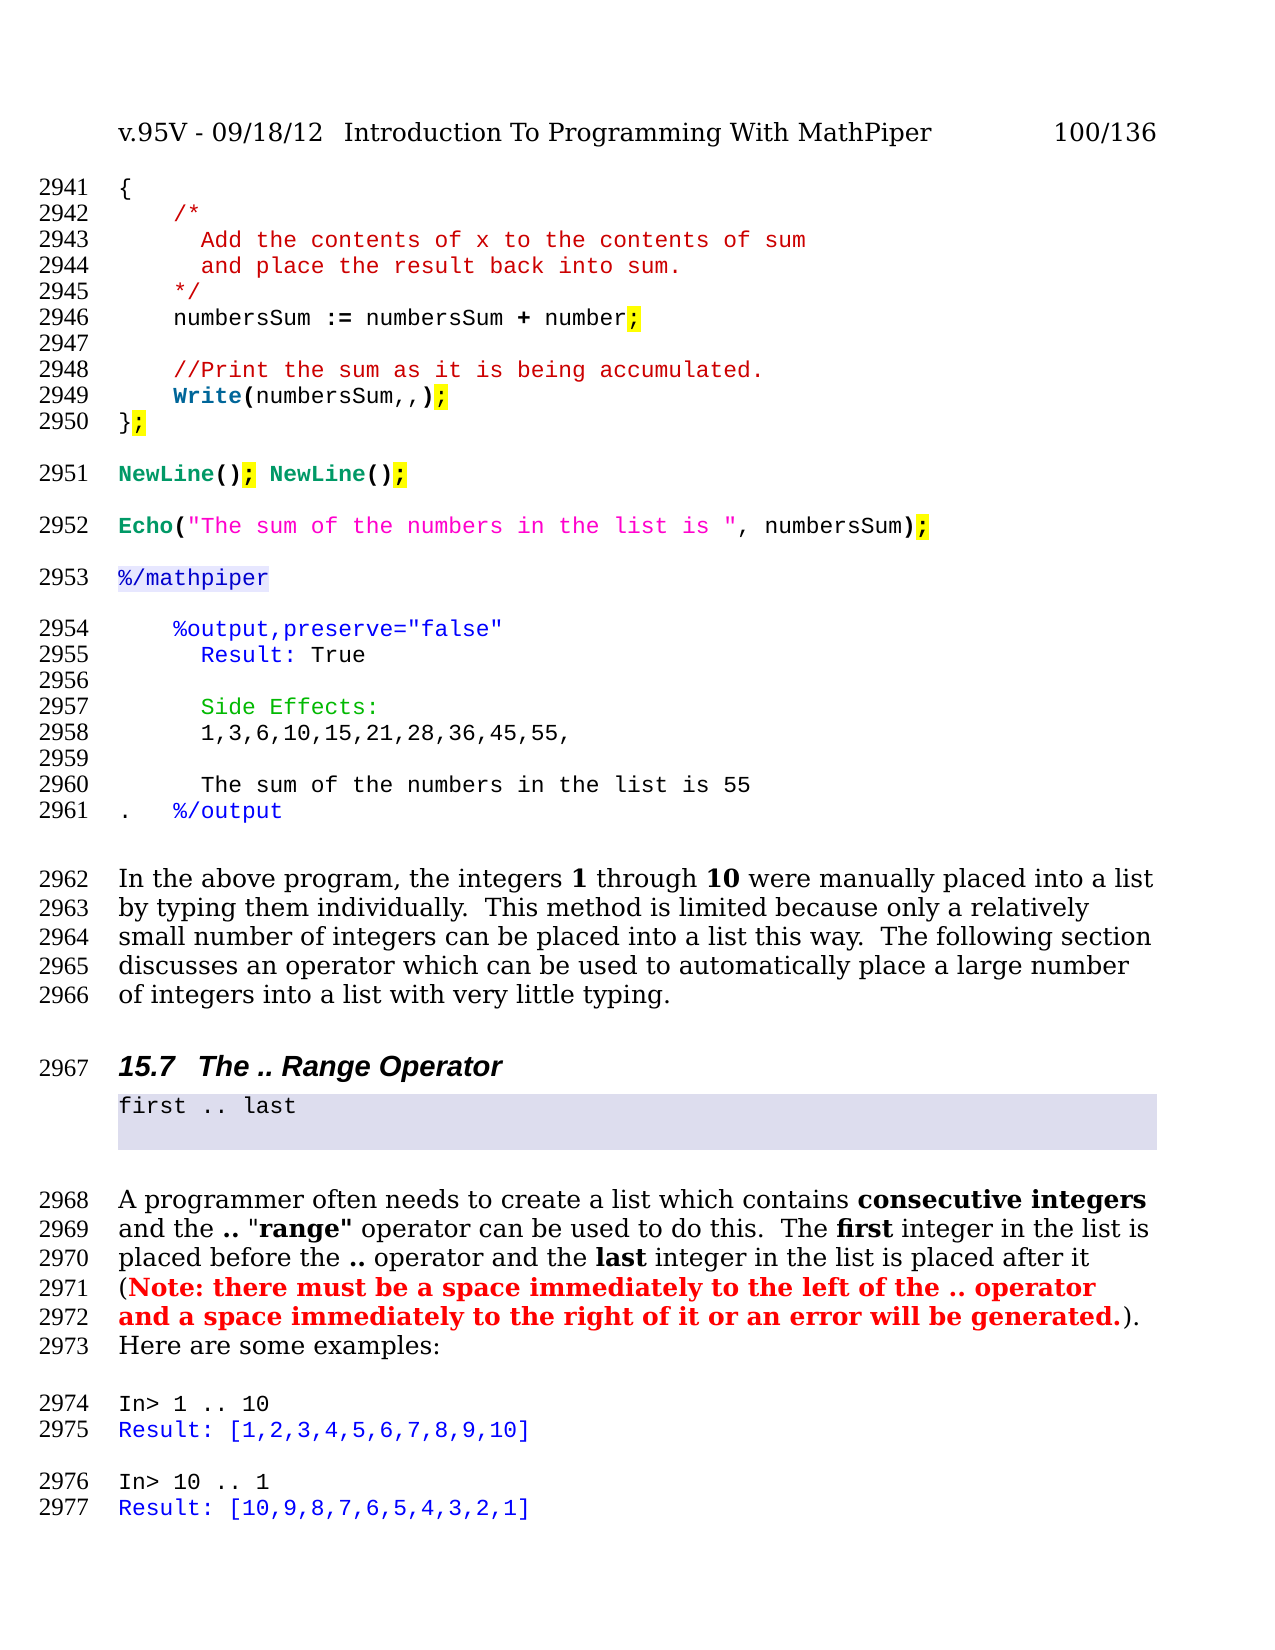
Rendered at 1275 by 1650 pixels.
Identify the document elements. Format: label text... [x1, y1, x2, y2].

text In> 10 .. 1 [118, 1470, 1157, 1496]
text Echo("The sum of the numbers in the list is ", numbersSum); [118, 514, 1157, 540]
text %/mathpiper [118, 566, 1157, 592]
text . %/output [118, 799, 1157, 825]
text NewLine(); NewLine(); [118, 462, 1157, 488]
text A programmer often needs to create a list which contains consecutive integers and the .. "range" operator can be used to do this. The first integer in the list is placed before the .. operator and the last integer in the list is placed after it (Note: there must be a space immediately to the left of the .. operator and a space immediately to the right of it or an error will be generated.). Here are some examples: [118, 1184, 1157, 1361]
text /* [118, 203, 1157, 229]
text and place the result back into sum. [118, 254, 1157, 281]
text Result: True [118, 644, 1157, 669]
text Result: [1,2,3,4,5,6,7,8,9,10] [118, 1418, 1157, 1444]
text In> 1 .. 10 [118, 1393, 1157, 1418]
text The sum of the numbers in the list is 55 [118, 773, 1157, 799]
text }; [118, 410, 1157, 436]
text numbersSum := numbersSum + number; [118, 306, 1157, 332]
text Write(numbersSum,,); [118, 384, 1157, 410]
text Result: [10,9,8,7,6,5,4,3,2,1] [118, 1496, 1157, 1522]
text */ [118, 281, 1157, 306]
text 1,3,6,10,15,21,28,36,45,55, [118, 721, 1157, 747]
text //Print the sum as it is being accumulated. [118, 358, 1157, 384]
table_header first .. last [118, 1094, 1157, 1150]
text Side Effects: [118, 696, 1157, 721]
subtitle The .. Range Operator [118, 1049, 1157, 1082]
text %output,preserve="false" [118, 618, 1157, 644]
text { [118, 177, 1157, 203]
text Add the contents of x to the contents of sum [118, 229, 1157, 254]
text In the above program, the integers 1 through 10 were manually placed into a list by typing them individually. This method is limited because only a relatively small number of integers can be placed into a list this way. The following section discusses an operator which can be used to automatically place a large number of integers into a list with very little typing. [118, 864, 1157, 1010]
